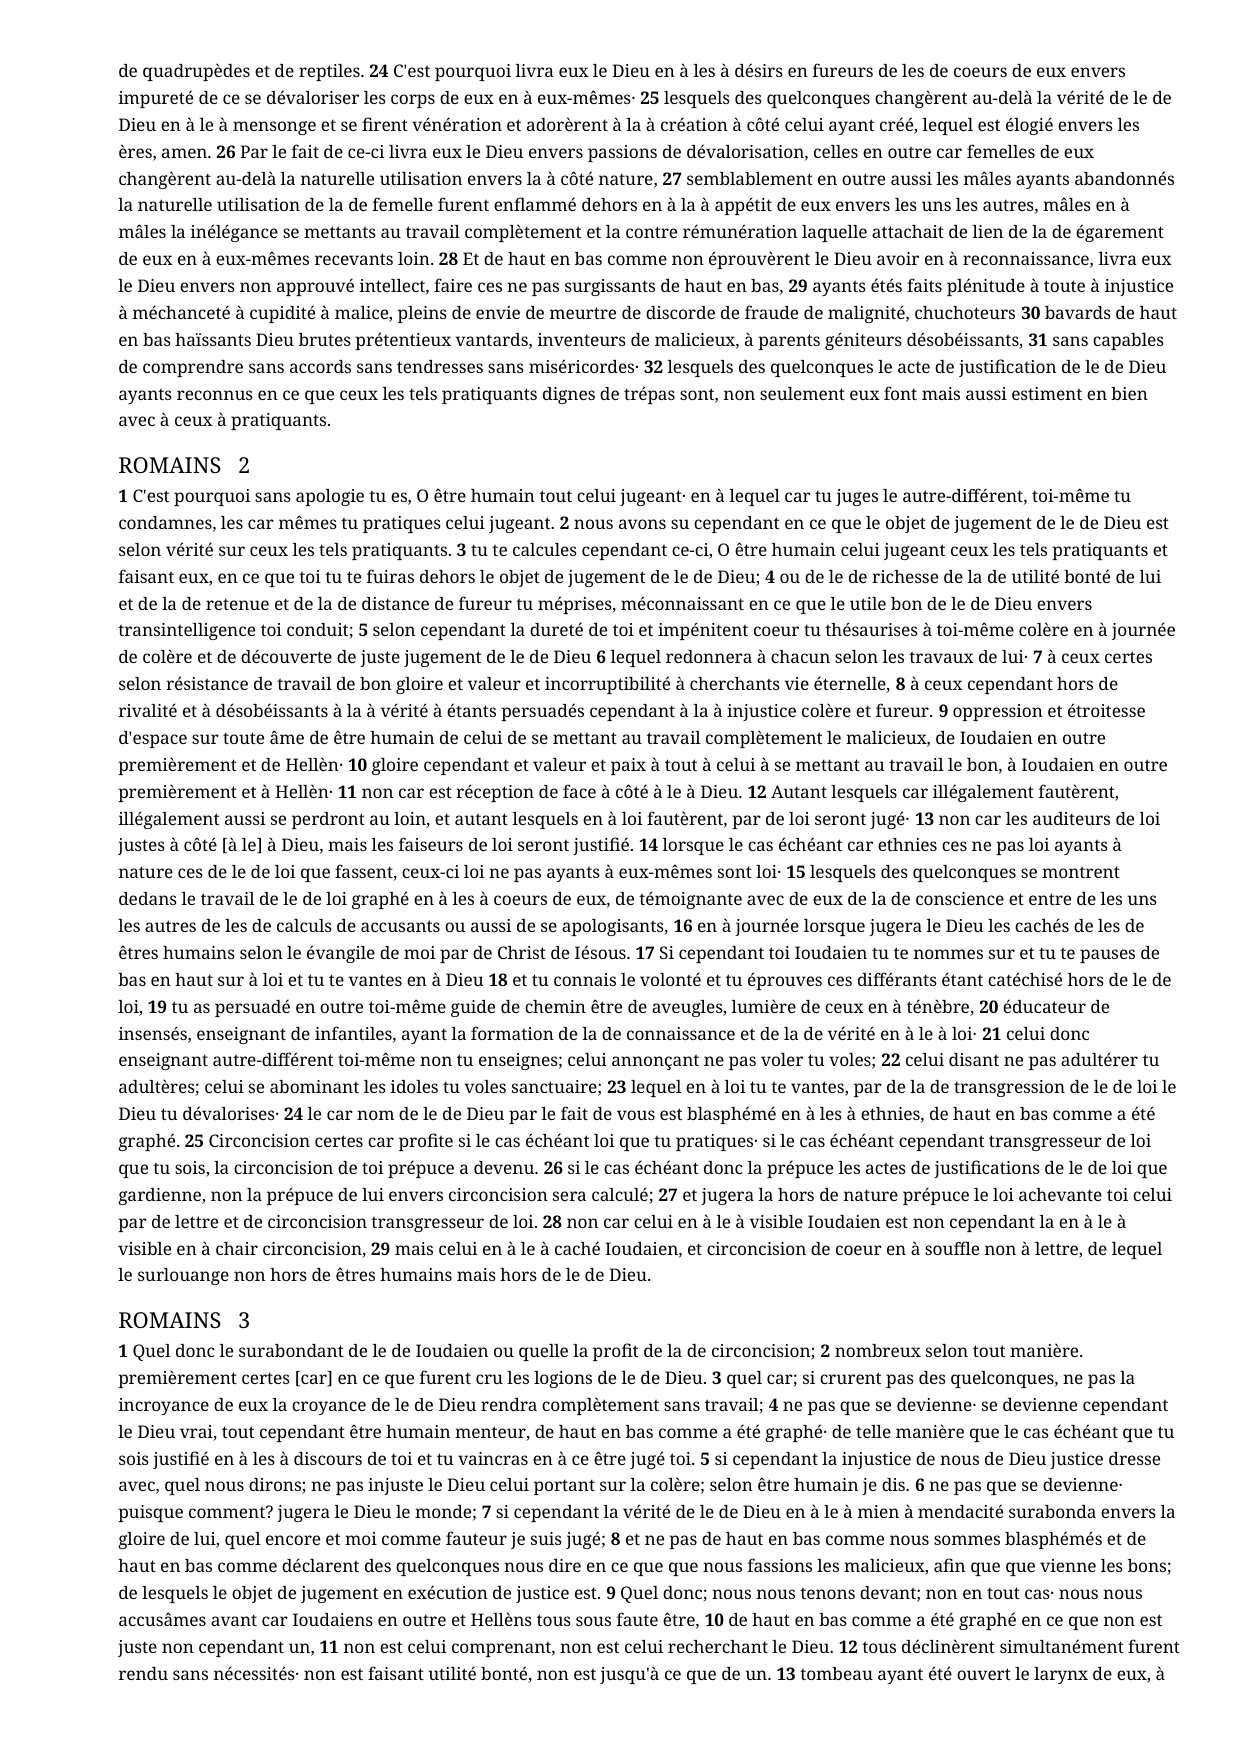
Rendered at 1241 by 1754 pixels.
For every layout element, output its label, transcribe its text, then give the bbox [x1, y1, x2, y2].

text 1 C'est pourquoi sans apologie tu es, O être humain tout celui jugeant· en à lequel car tu juges le autre-différent, toi-même tu condamnes, les car mêmes tu pratiques celui jugeant. 2 nous avons su cependant en ce que le objet de jugement de le de Dieu est selon vérité sur ceux les tels pratiquants. 3 tu te calcules cependant ce-ci, O être humain celui jugeant ceux les tels pratiquants et faisant eux, en ce que toi tu te fuiras dehors le objet de jugement de le de Dieu; 4 ou de le de richesse de la de utilité bonté de lui et de la de retenue et de la de distance de fureur tu méprises, méconnaissant en ce que le utile bon de le de Dieu envers transintelligence toi conduit; 5 selon cependant la dureté de toi et impénitent coeur tu thésaurises à toi-même colère en à journée de colère et de découverte de juste jugement de le de Dieu 6 lequel redonnera à chacun selon les travaux de lui· 7 à ceux certes selon résistance de travail de bon gloire et valeur et incorruptibilité à cherchants vie éternelle, 8 à ceux cependant hors de rivalité et à désobéissants à la à vérité à étants persuadés cependant à la à injustice colère et fureur. 9 oppression et étroitesse d'espace sur toute âme de être humain de celui de se mettant au travail complètement le malicieux, de Ioudaien en outre premièrement et de Hellèn· 10 gloire cependant et valeur et paix à tout à celui à se mettant au travail le bon, à Ioudaien en outre premièrement et à Hellèn· 11 non car est réception de face à côté à le à Dieu. 12 Autant lesquels car illégalement fautèrent, illégalement aussi se perdront au loin, et autant lesquels en à loi fautèrent, par de loi seront jugé· 13 non car les auditeurs de loi justes à côté [à le] à Dieu, mais les faiseurs de loi seront justifié. 14 lorsque le cas échéant car ethnies ces ne pas loi ayants à nature ces de le de loi que fassent, ceux-ci loi ne pas ayants à eux-mêmes sont loi· 15 lesquels des quelconques se montrent dedans le travail de le de loi graphé en à les à coeurs de eux, de témoignante avec de eux de la de conscience et entre de les uns les autres de les de calculs de accusants ou aussi de se apologisants, 16 en à journée lorsque jugera le Dieu les cachés de les de êtres humains selon le évangile de moi par de Christ de Iésous. 17 Si cependant toi Ioudaien tu te nommes sur et tu te pauses de bas en haut sur à loi et tu te vantes en à Dieu 18 et tu connais le volonté et tu éprouves ces différants étant catéchisé hors de le de loi, 19 tu as persuadé en outre toi-même guide de chemin être de aveugles, lumière de ceux en à ténèbre, 20 éducateur de insensés, enseignant de infantiles, ayant la formation de la de connaissance et de la de vérité en à le à loi· 21 celui donc enseignant autre-différent toi-même non tu enseignes; celui annonçant ne pas voler tu voles; 22 celui disant ne pas adultérer tu adultères; celui se abominant les idoles tu voles sanctuaire; 23 lequel en à loi tu te vantes, par de la de transgression de le de loi le Dieu tu dévalorises· 24 le car nom de le de Dieu par le fait de vous est blasphémé en à les à ethnies, de haut en bas comme a été graphé. 25 Circoncision certes car profite si le cas échéant loi que tu pratiques· si le cas échéant cependant transgresseur de loi que tu sois, la circoncision de toi prépuce a devenu. 26 si le cas échéant donc la prépuce les actes de justifications de le de loi que gardienne, non la prépuce de lui envers circoncision sera calculé; 27 et jugera la hors de nature prépuce le loi achevante toi celui par de lettre et de circoncision transgresseur de loi. 28 non car celui en à le à visible Ioudaien est non cependant la en à le à visible en à chair circoncision, 29 mais celui en à le à caché Ioudaien, et circoncision de coeur en à souffle non à lettre, de lequel le surlouange non hors de êtres humains mais hors de le de Dieu. [118, 484, 1181, 1287]
text ROMAINS 3 [118, 1305, 1181, 1335]
text de quadrupèdes et de reptiles. 24 C'est pourquoi livra eux le Dieu en à les à désirs en fureurs de les de coeurs de eux envers impureté de ce se dévaloriser les corps de eux en à eux-mêmes· 25 lesquels des quelconques changèrent au-delà la vérité de le de Dieu en à le à mensonge et se firent vénération et adorèrent à la à création à côté celui ayant créé, lequel est élogié envers les ères, amen. 26 Par le fait de ce-ci livra eux le Dieu envers passions de dévalorisation, celles en outre car femelles de eux changèrent au-delà la naturelle utilisation envers la à côté nature, 27 semblablement en outre aussi les mâles ayants abandonnés la naturelle utilisation de la de femelle furent enflammé dehors en à la à appétit de eux envers les uns les autres, mâles en à mâles la inélégance se mettants au travail complètement et la contre rémunération laquelle attachait de lien de la de égarement de eux en à eux-mêmes recevants loin. 28 Et de haut en bas comme non éprouvèrent le Dieu avoir en à reconnaissance, livra eux le Dieu envers non approuvé intellect, faire ces ne pas surgissants de haut en bas, 29 ayants étés faits plénitude à toute à injustice à méchanceté à cupidité à malice, pleins de envie de meurtre de discorde de fraude de malignité, chuchoteurs 30 bavards de haut en bas haïssants Dieu brutes prétentieux vantards, inventeurs de malicieux, à parents géniteurs désobéissants, 31 sans capables de comprendre sans accords sans tendresses sans miséricordes· 32 lesquels des quelconques le acte de justification de le de Dieu ayants reconnus en ce que ceux les tels pratiquants dignes de trépas sont, non seulement eux font mais aussi estiment en bien avec à ceux à pratiquants. [118, 59, 1181, 432]
text ROMAINS 2 [118, 450, 1181, 480]
text 1 Quel donc le surabondant de le de Ioudaien ou quelle la profit de la de circoncision; 2 nombreux selon tout manière. premièrement certes [car] en ce que furent cru les logions de le de Dieu. 3 quel car; si crurent pas des quelconques, ne pas la incroyance de eux la croyance de le de Dieu rendra complètement sans travail; 4 ne pas que se devienne· se devienne cependant le Dieu vrai, tout cependant être humain menteur, de haut en bas comme a été graphé· de telle manière que le cas échéant que tu sois justifié en à les à discours de toi et tu vaincras en à ce être jugé toi. 5 si cependant la injustice de nous de Dieu justice dresse avec, quel nous dirons; ne pas injuste le Dieu celui portant sur la colère; selon être humain je dis. 6 ne pas que se devienne· puisque comment? jugera le Dieu le monde; 7 si cependant la vérité de le de Dieu en à le à mien à mendacité surabonda envers la gloire de lui, quel encore et moi comme fauteur je suis jugé; 8 et ne pas de haut en bas comme nous sommes blasphémés et de haut en bas comme déclarent des quelconques nous dire en ce que que nous fassions les malicieux, afin que que vienne les bons; de lesquels le objet de jugement en exécution de justice est. 9 Quel donc; nous nous tenons devant; non en tout cas· nous nous accusâmes avant car Ioudaiens en outre et Hellèns tous sous faute être, 10 de haut en bas comme a été graphé en ce que non est juste non cependant un, 11 non est celui comprenant, non est celui recherchant le Dieu. 12 tous déclinèrent simultanément furent rendu sans nécessités· non est faisant utilité bonté, non est jusqu'à ce que de un. 13 tombeau ayant été ouvert le larynx de eux, à [118, 1339, 1181, 1685]
